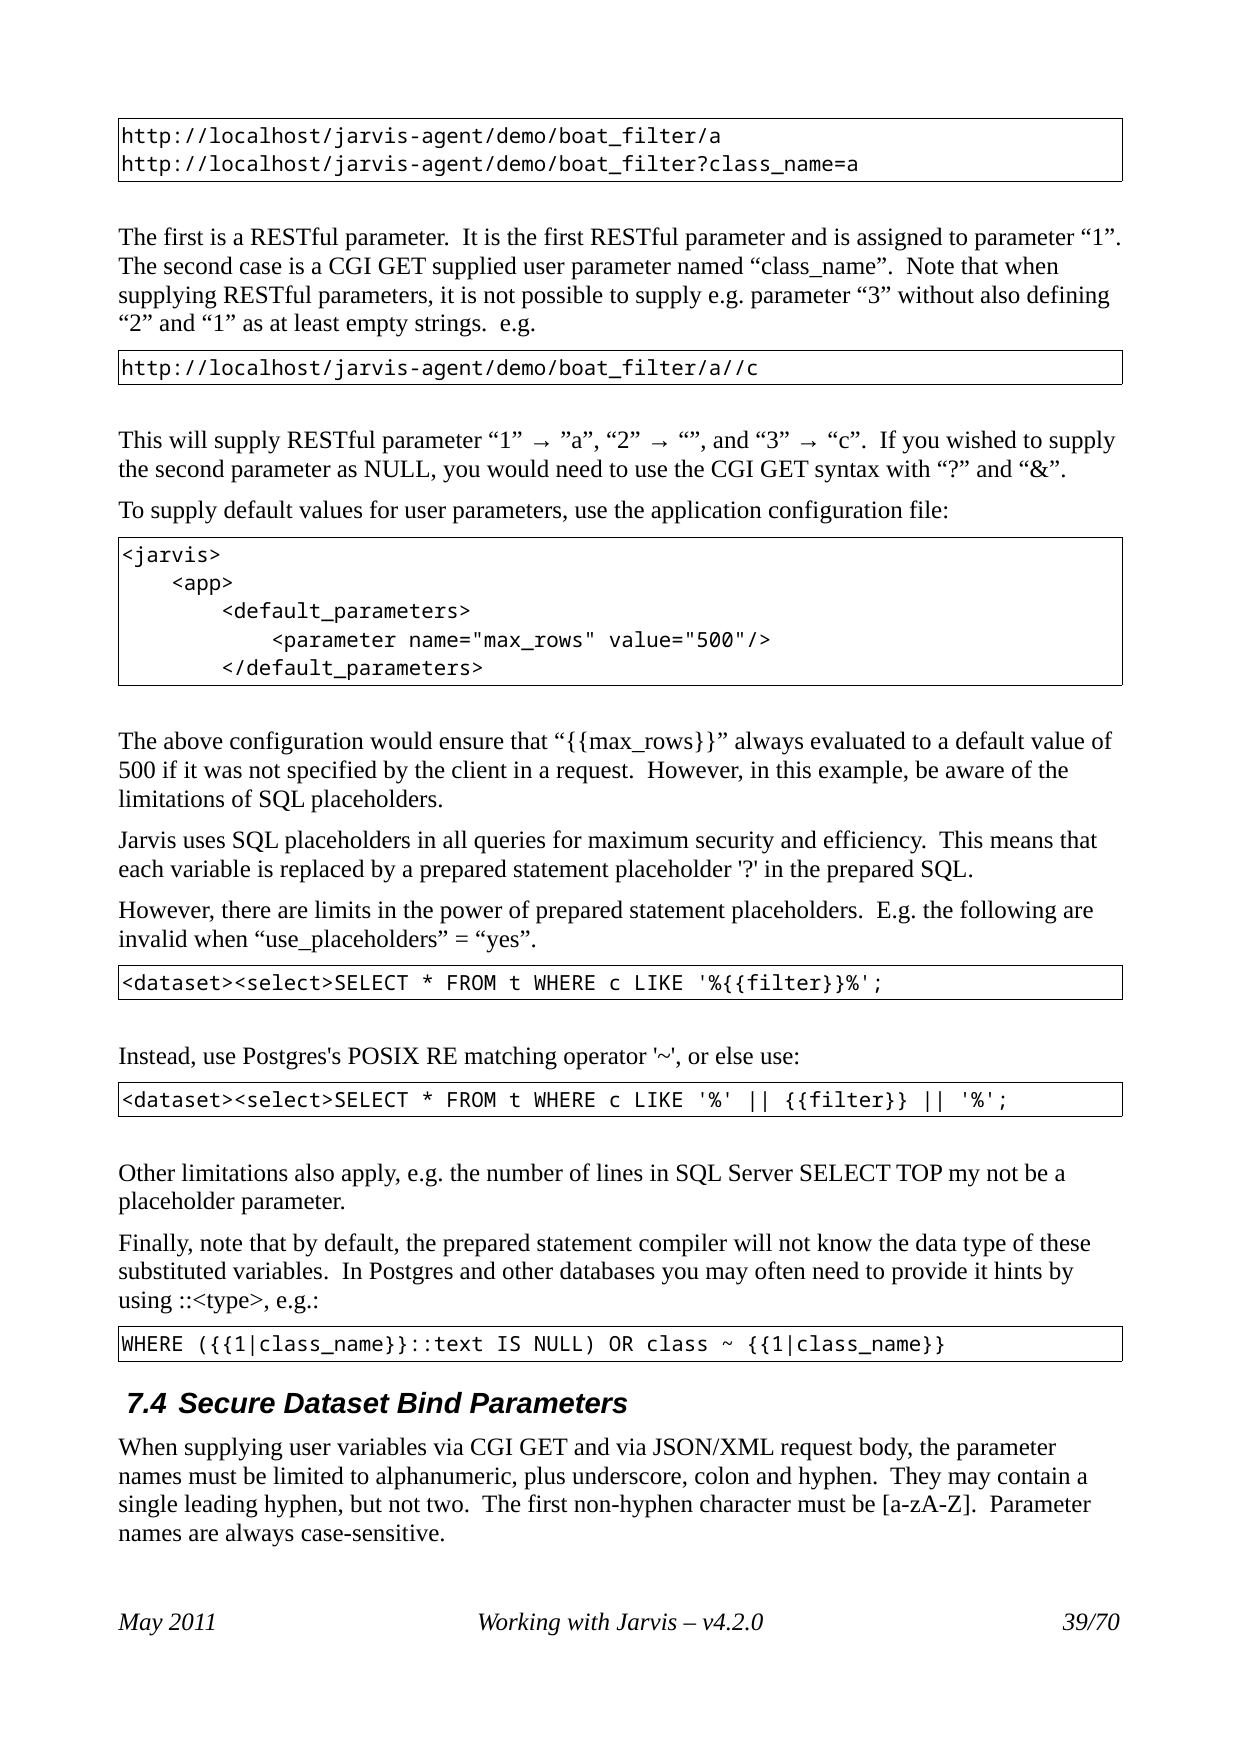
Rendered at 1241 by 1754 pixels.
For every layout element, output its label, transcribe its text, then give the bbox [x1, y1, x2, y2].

text <dataset><select>SELECT * FROM t WHERE c LIKE '%{{filter}}%'; [119, 966, 1122, 999]
text The above configuration would ensure that “{{max_rows}}” always evaluated to a default value of 500 if it was not specified by the client in a request. However, in this example, be aware of the limitations of SQL placeholders. [118, 726, 1122, 812]
text Other limitations also apply, e.g. the number of lines in SQL Server SELECT TOP my not be a placeholder parameter. [118, 1158, 1122, 1215]
text Jarvis uses SQL placeholders in all queries for maximum security and efficiency. This means that each variable is replaced by a prepared statement placeholder '?' in the prepared SQL. [118, 825, 1122, 882]
text To supply default values for user parameters, use the application configuration file: [118, 496, 1122, 524]
text </default_parameters> [119, 651, 1122, 685]
text http://localhost/jarvis-agent/demo/boat_filter/a//c [119, 351, 1122, 384]
text <jarvis> [119, 538, 1122, 565]
text <app> [119, 565, 1122, 594]
text <default_parameters> [119, 594, 1122, 622]
subtitle Secure Dataset Bind Parameters [118, 1386, 1122, 1419]
text Finally, note that by default, the prepared statement compiler will not know the data type of these substituted variables. In Postgres and other databases you may often need to provide it hints by using ::<type>, e.g.: [118, 1228, 1122, 1314]
text The first is a RESTful parameter. It is the first RESTful parameter and is assigned to parameter “1”. The second case is a CGI GET supplied user parameter named “class_name”. Note that when supplying RESTful parameters, it is not possible to supply e.g. parameter “3” without also defining “2” and “1” as at least empty strings. e.g. [118, 222, 1122, 337]
text WHERE ({{1|class_name}}::text IS NULL) OR class ~ {{1|class_name}} [119, 1327, 1122, 1361]
text http://localhost/jarvis-agent/demo/boat_filter/a [119, 119, 1122, 147]
text However, there are limits in the power of prepared statement placeholders. E.g. the following are invalid when “use_placeholders” = “yes”. [118, 895, 1122, 952]
text Instead, use Postgres's POSIX RE matching operator '~', or else use: [118, 1041, 1122, 1069]
text http://localhost/jarvis-agent/demo/boat_filter?class_name=a [119, 147, 1122, 181]
text <dataset><select>SELECT * FROM t WHERE c LIKE '%' || {{filter}} || '%'; [119, 1083, 1122, 1116]
text This will supply RESTful parameter “1” → ”a”, “2” → “”, and “3” → “c”. If you wished to supply the second parameter as NULL, you would need to use the CGI GET syntax with “?” and “&”. [118, 426, 1122, 483]
text When supplying user variables via CGI GET and via JSON/XML request body, the parameter names must be limited to alphanumeric, plus underscore, colon and hyphen. They may contain a single leading hyphen, but not two. The first non-hyphen character must be [a-zA-Z]. Parameter names are always case-sensitive. [118, 1432, 1122, 1547]
text <parameter name="max_rows" value="500"/> [119, 622, 1122, 651]
